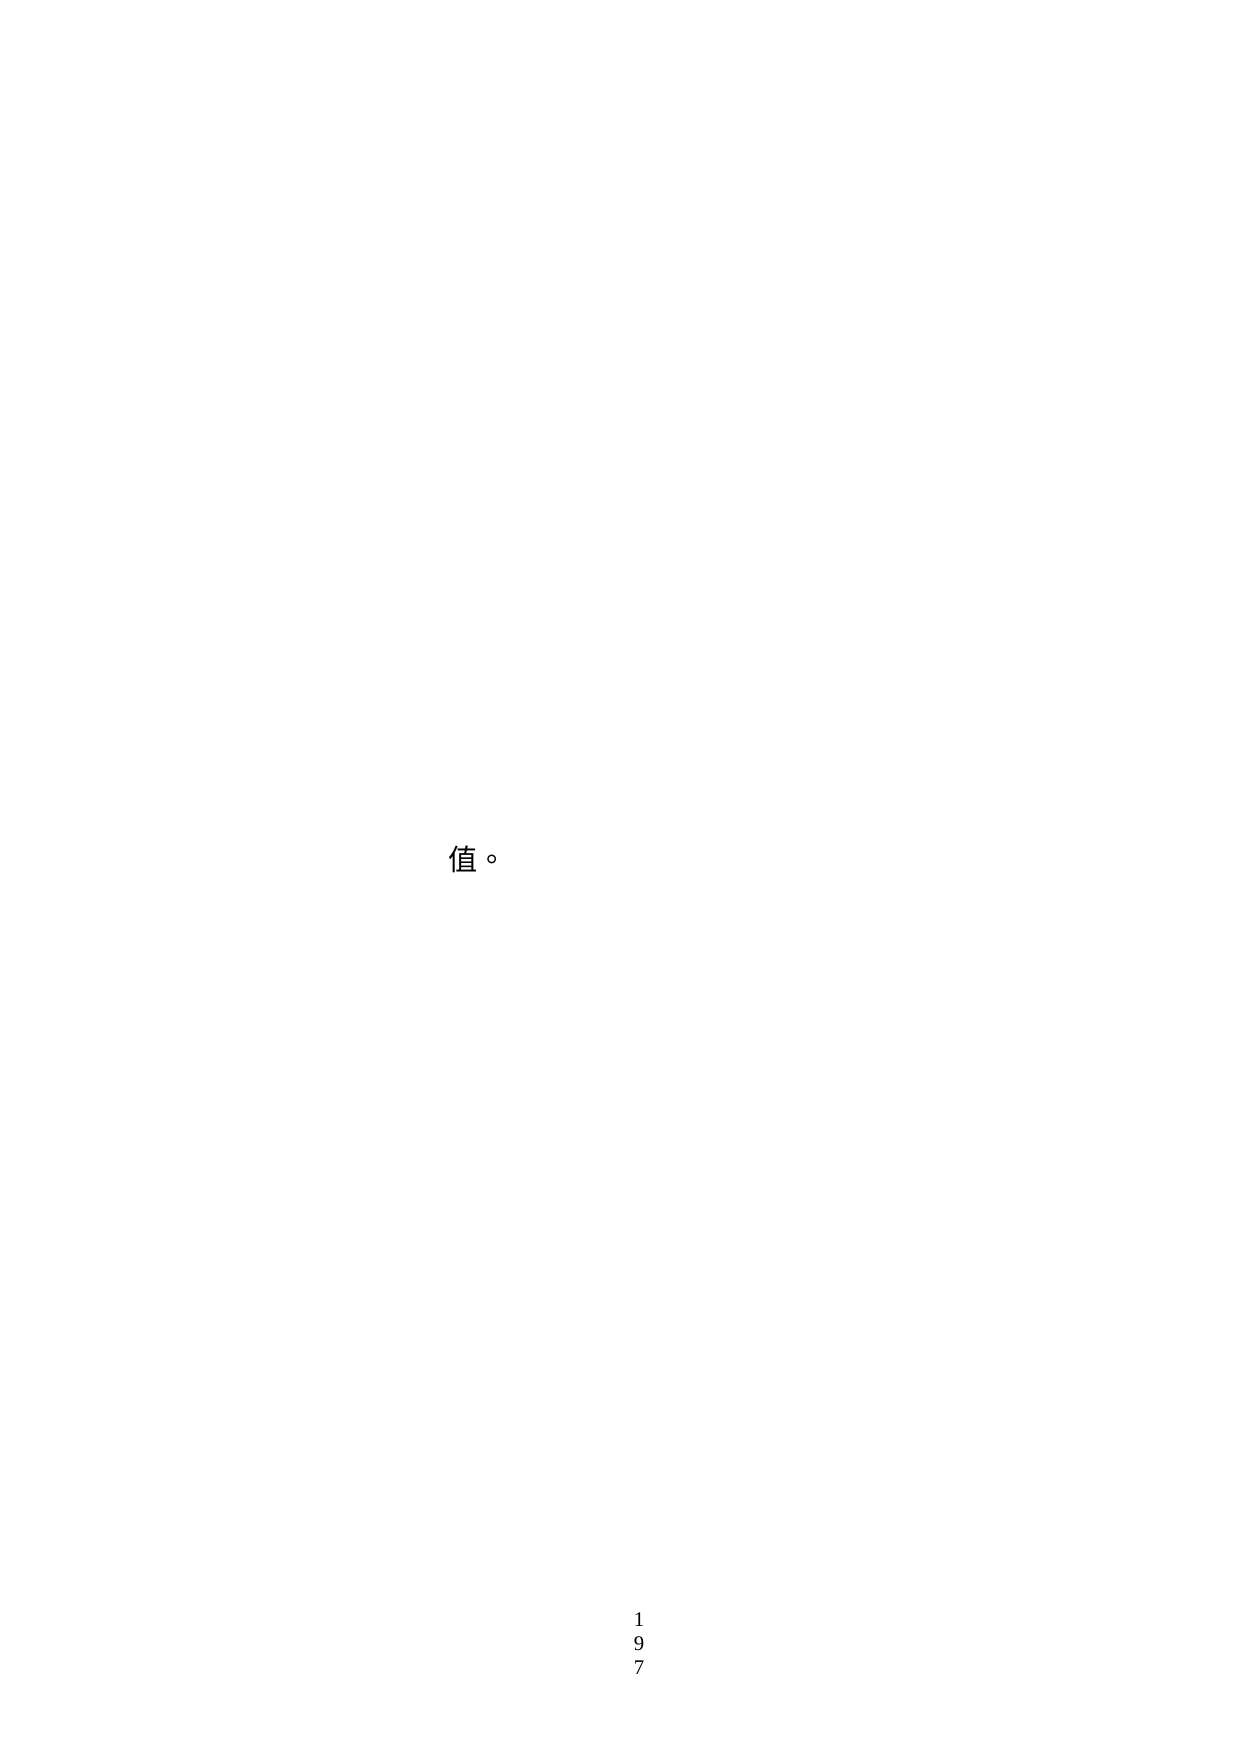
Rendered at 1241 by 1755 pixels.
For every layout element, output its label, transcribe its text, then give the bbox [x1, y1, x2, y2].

text 值。 [390, 816, 1093, 879]
